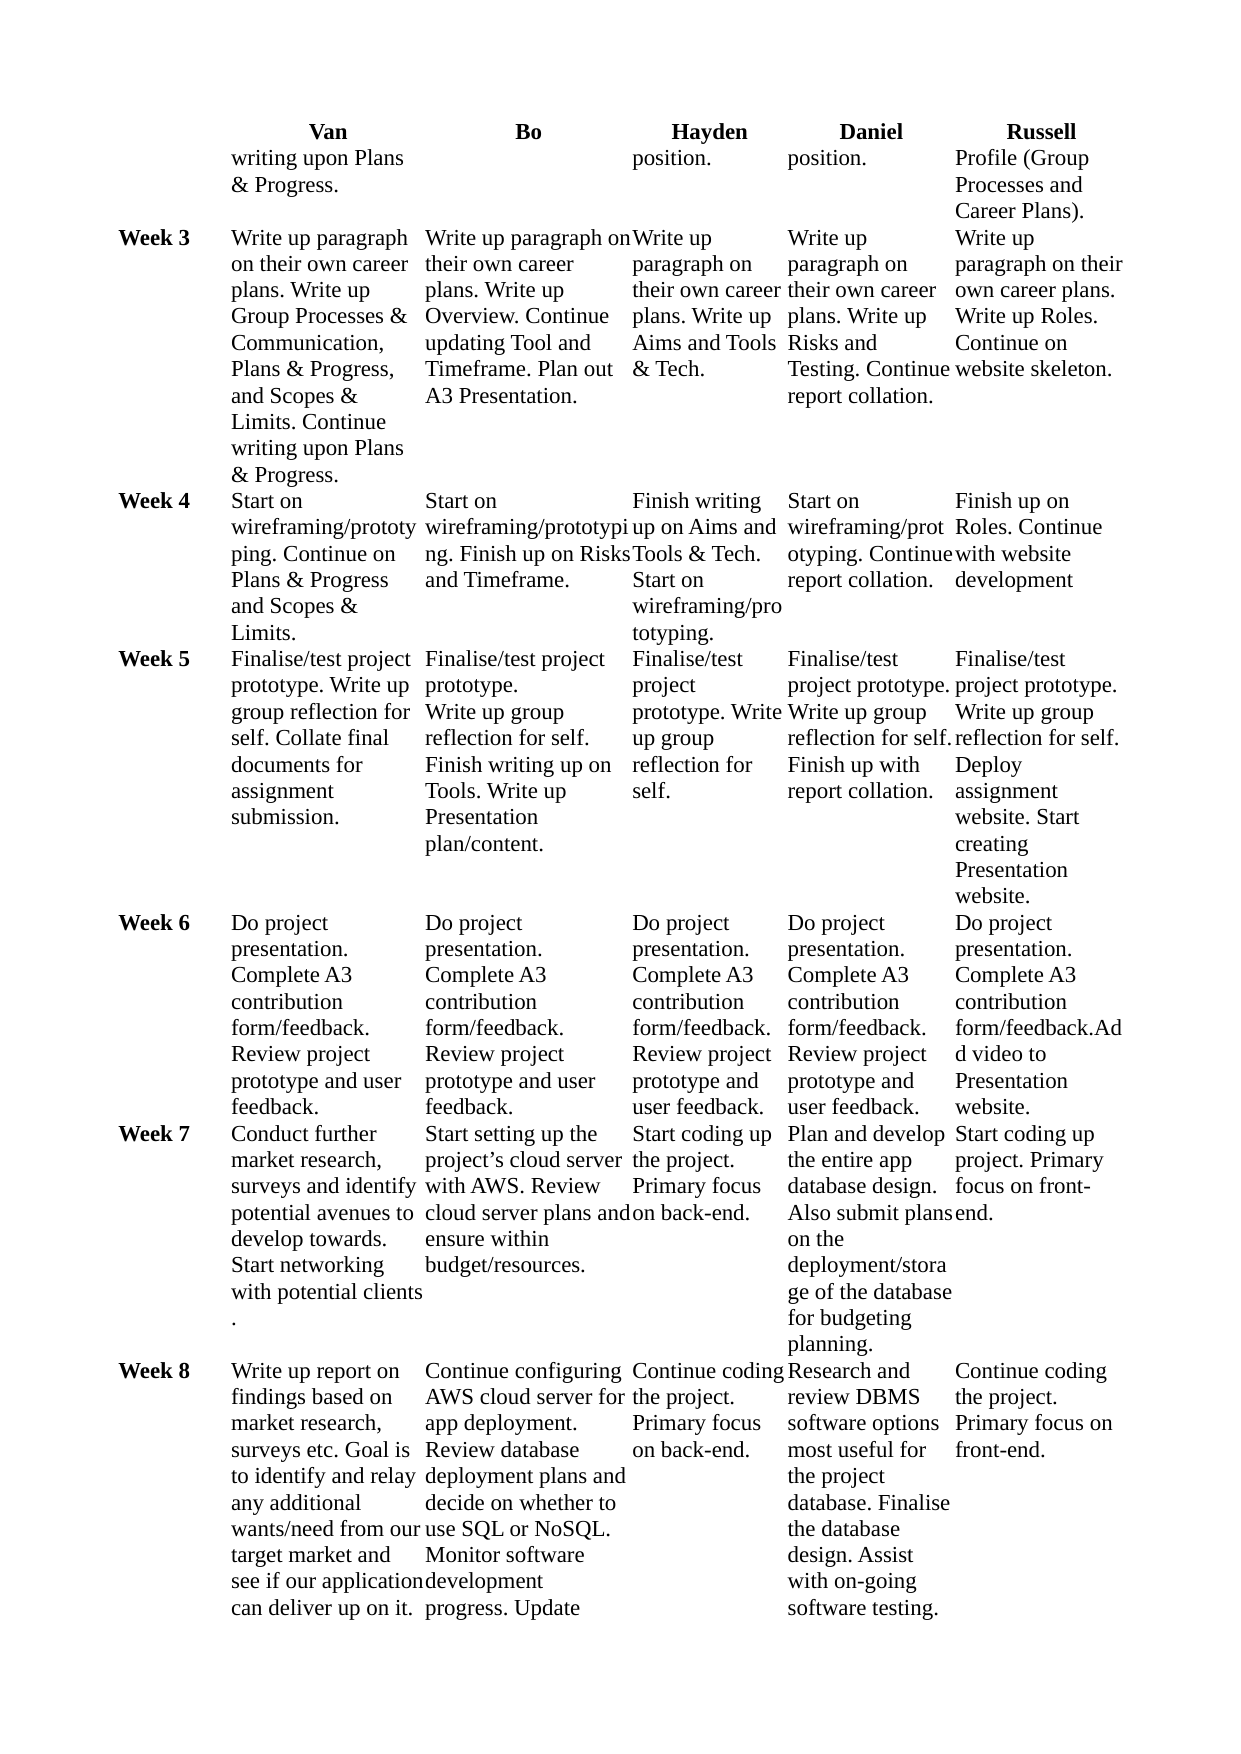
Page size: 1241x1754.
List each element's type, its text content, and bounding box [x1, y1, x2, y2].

table_cell Conduct further market research, surveys and identify potential avenues to develop towards. Start networking with potential clients . [231, 1120, 425, 1357]
table_cell Finalise/test project prototype. Write up group reflection for self. Collate final documents for assignment submission. [231, 645, 425, 909]
table_cell Write up paragraph on their own career plans. Write up Group Processes & Communication, Plans & Progress, and Scopes & Limits. Continue writing upon Plans & Progress. [231, 224, 425, 487]
table_cell [118, 145, 231, 223]
table_header Van [231, 118, 425, 144]
table_cell Plan and develop the entire app database design. Also submit plans on the deployment/storage of the database for budgeting planning. [788, 1120, 955, 1357]
table_cell Do project presentation. Complete A3 contribution form/feedback. Review project prototype and user feedback. [231, 909, 425, 1119]
table_cell writing upon Plans & Progress. [231, 145, 425, 223]
table_cell [425, 145, 632, 223]
table_cell Start setting up the project’s cloud server with AWS. Review cloud server plans and ensure within budget/resources. [425, 1120, 632, 1357]
table_cell Write up report on findings based on market research, surveys etc. Goal is to identify and relay any additional wants/need from our target market and see if our application can deliver up on it. [231, 1357, 425, 1620]
table_cell Write up paragraph on their own career plans. Write up Aims and Tools & Tech. [632, 224, 787, 487]
table_cell Write up paragraph on their own career plans. Write up Overview. Continue updating Tool and Timeframe. Plan out A3 Presentation. [425, 224, 632, 487]
table_cell position. [788, 145, 955, 223]
table_cell Start on wireframing/prototyping. Continue report collation. [788, 487, 955, 645]
table_header [118, 118, 231, 144]
table_cell Start on wireframing/prototyping. Finish up on Risks and Timeframe. [425, 487, 632, 645]
table_cell Week 4 [118, 487, 231, 645]
table_cell Week 5 [118, 645, 231, 909]
table_cell Week 6 [118, 909, 231, 1119]
table_cell Research and review DBMS software options most useful for the project database. Finalise the database design. Assist with on-going software testing. [788, 1357, 955, 1620]
table_cell Do project presentation. Complete A3 contribution form/feedback. Review project prototype and user feedback. [788, 909, 955, 1119]
table_cell Do project presentation. Complete A3 contribution form/feedback. Review project prototype and user feedback. [632, 909, 787, 1119]
table_header Hayden [632, 118, 787, 144]
table_header Russell [955, 118, 1128, 144]
table_cell Do project presentation. Complete A3 contribution form/feedback. Review project prototype and user feedback. [425, 909, 632, 1119]
table_cell Week 7 [118, 1120, 231, 1357]
table_cell Start on wireframing/prototyping. Continue on Plans & Progress and Scopes & Limits. [231, 487, 425, 645]
table_cell Finish up on Roles. Continue with website development [955, 487, 1128, 645]
table_cell Start coding up the project. Primary focus on back-end. [632, 1120, 787, 1357]
table_cell Finish writing up on Aims and Tools & Tech. Start on wireframing/prototyping. [632, 487, 787, 645]
table_header Daniel [788, 118, 955, 144]
table_cell Week 3 [118, 224, 231, 487]
table_cell Finalise/test project prototype. Write up group reflection for self. [632, 645, 787, 909]
table_cell position. [632, 145, 787, 223]
table_cell Continue configuring AWS cloud server for app deployment. Review database deployment plans and decide on whether to use SQL or NoSQL. Monitor software development progress. Update [425, 1357, 632, 1620]
table_cell Write up paragraph on their own career plans. Write up Roles. Continue on website skeleton. [955, 224, 1128, 487]
table_cell Write up paragraph on their own career plans. Write up Risks and Testing. Continue report collation. [788, 224, 955, 487]
table_cell Start coding up project. Primary focus on front-end. [955, 1120, 1128, 1357]
table_cell Finalise/test project prototype. Write up group reflection for self. Finish writing up on Tools. Write up Presentation plan/content. [425, 645, 632, 909]
table_cell Finalise/test project prototype. Write up group reflection for self. Deploy assignment website. Start creating Presentation website. [955, 645, 1128, 909]
table_cell Profile (Group Processes and Career Plans). [955, 145, 1128, 223]
table_cell Continue coding the project. Primary focus on front-end. [955, 1357, 1128, 1620]
table_cell Do project presentation. Complete A3 contribution form/feedback.Add video to Presentation website. [955, 909, 1128, 1119]
table_cell Week 8 [118, 1357, 231, 1620]
table_cell Finalise/test project prototype. Write up group reflection for self. Finish up with report collation. [788, 645, 955, 909]
table_header Bo [425, 118, 632, 144]
table_cell Continue coding the project. Primary focus on back-end. [632, 1357, 787, 1620]
